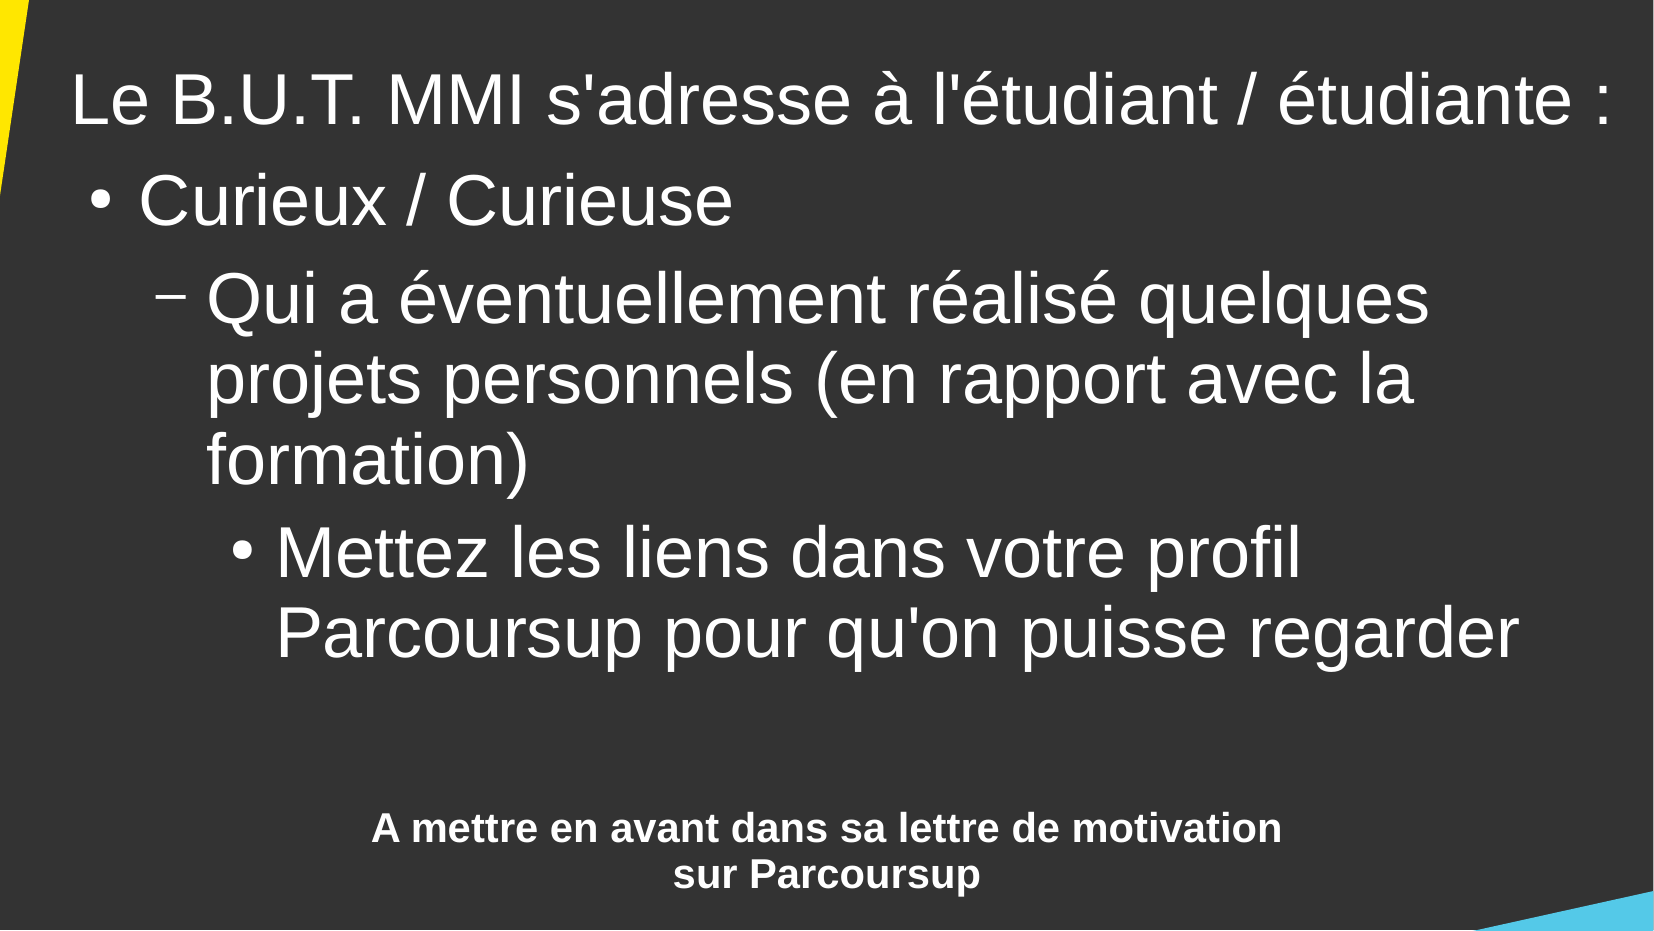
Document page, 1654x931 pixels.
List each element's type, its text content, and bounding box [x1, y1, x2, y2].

text_box [1472, 890, 1654, 931]
text_box [0, 0, 29, 196]
list Le B.U.T. MMI s'adresse à l'étudiant / étudiante : Curieux / Curieuse Qui a éventuellement réalisé quelques projets personnels (en rapport avec la formation) Mettez les liens dans votre profil Parcoursup pour qu'on puisse regarder [70, 59, 1619, 756]
text_box A mettre en avant dans sa lettre de motivation sur Parcoursup [347, 797, 1307, 906]
